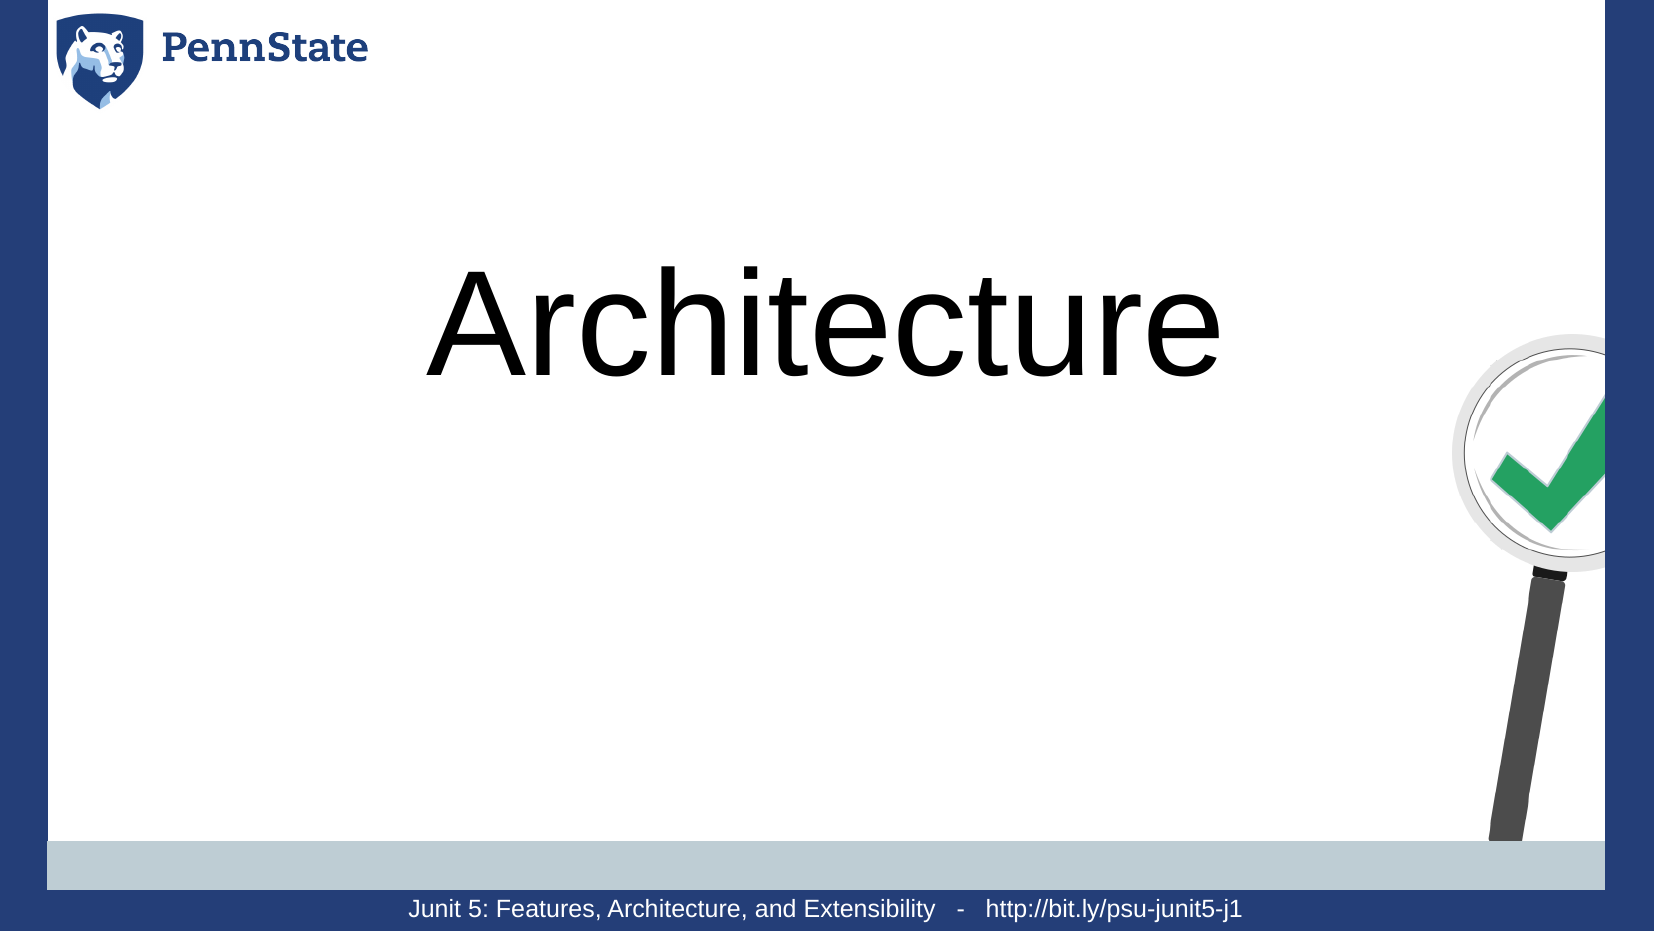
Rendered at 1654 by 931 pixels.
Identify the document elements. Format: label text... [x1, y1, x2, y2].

list Architecture [261, 240, 1393, 436]
picture [48, 0, 411, 152]
picture [1452, 334, 1605, 841]
